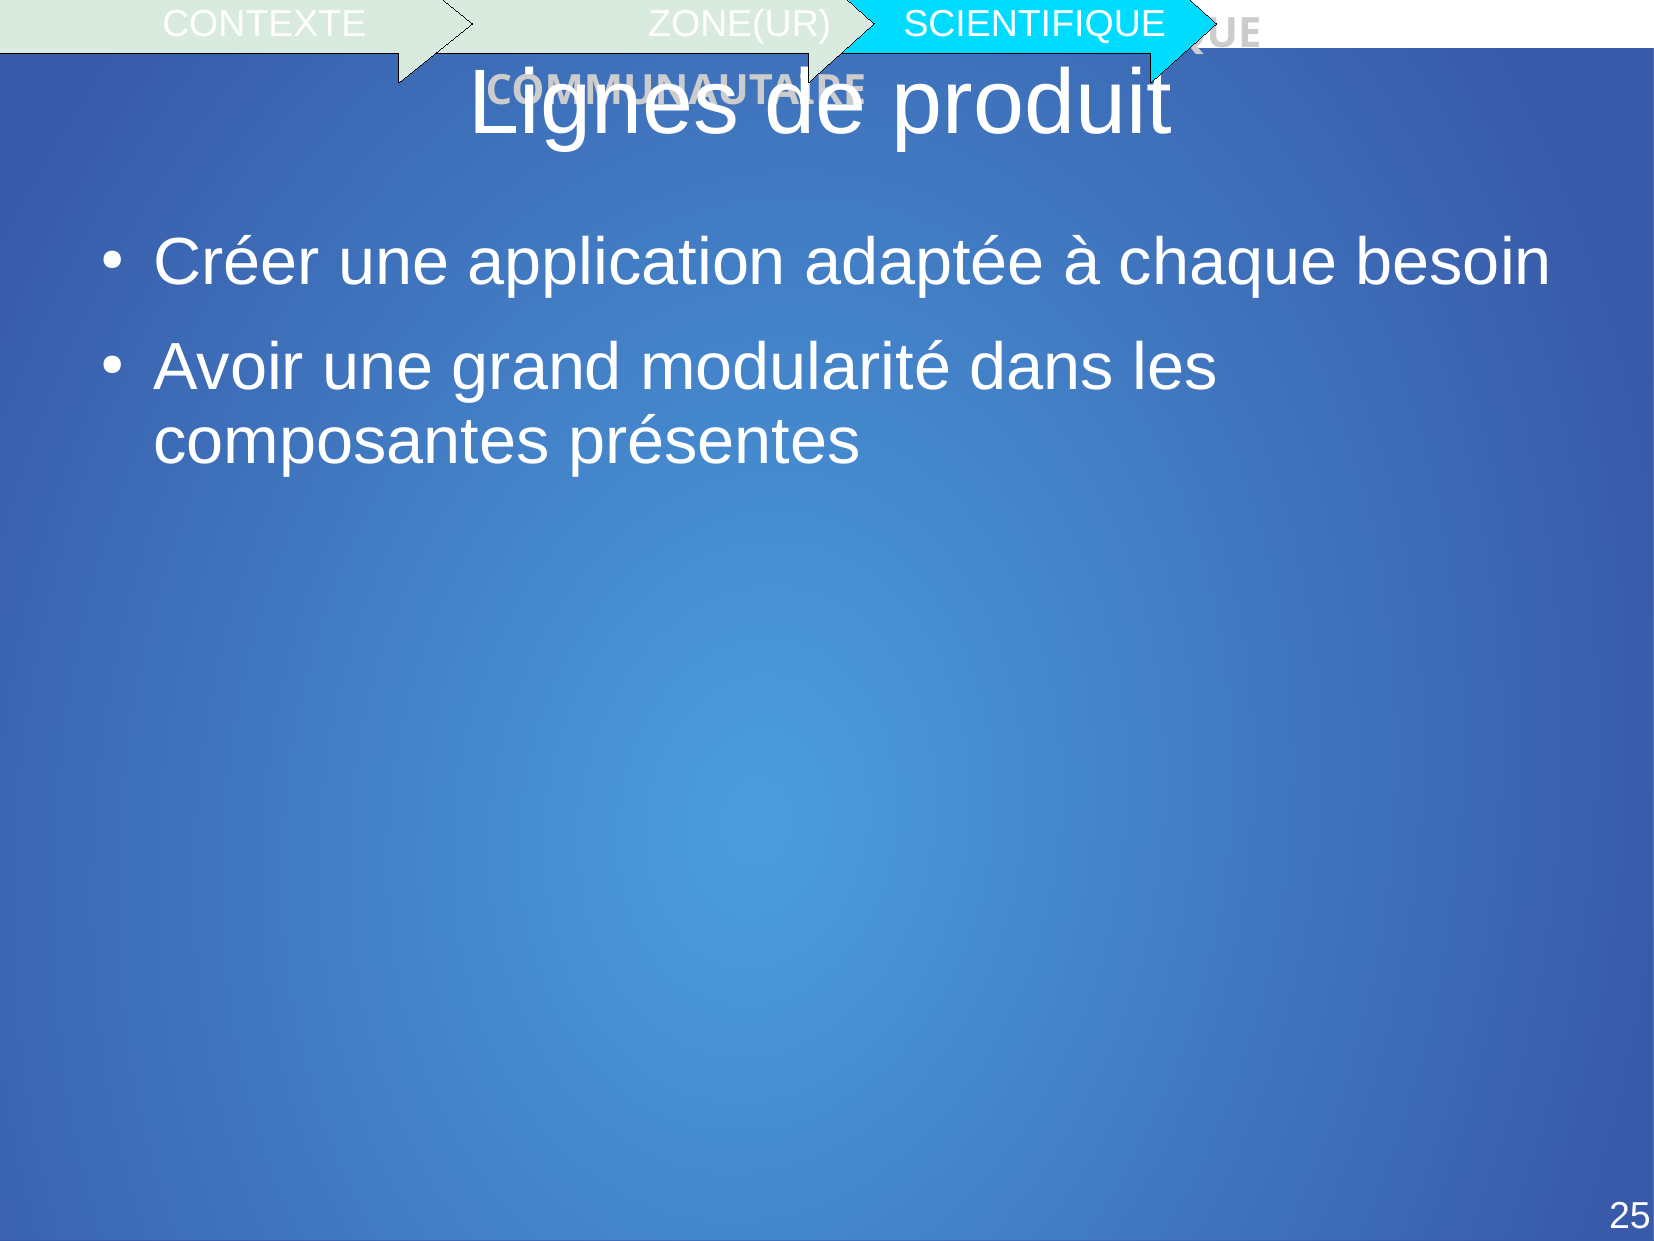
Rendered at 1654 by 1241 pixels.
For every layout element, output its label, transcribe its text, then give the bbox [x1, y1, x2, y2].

text_box ZONE(UR) [436, 0, 875, 83]
text_box CONTEXTE [0, 0, 473, 83]
list Créer une application adaptée à chaque besoin Avoir une grand modularité dans les composantes présentes [82, 224, 1571, 1043]
picture [0, 48, 1654, 1241]
text_box SCIENTIFIQUE [842, 0, 1217, 83]
title Lignes de produit [23, 49, 1619, 154]
